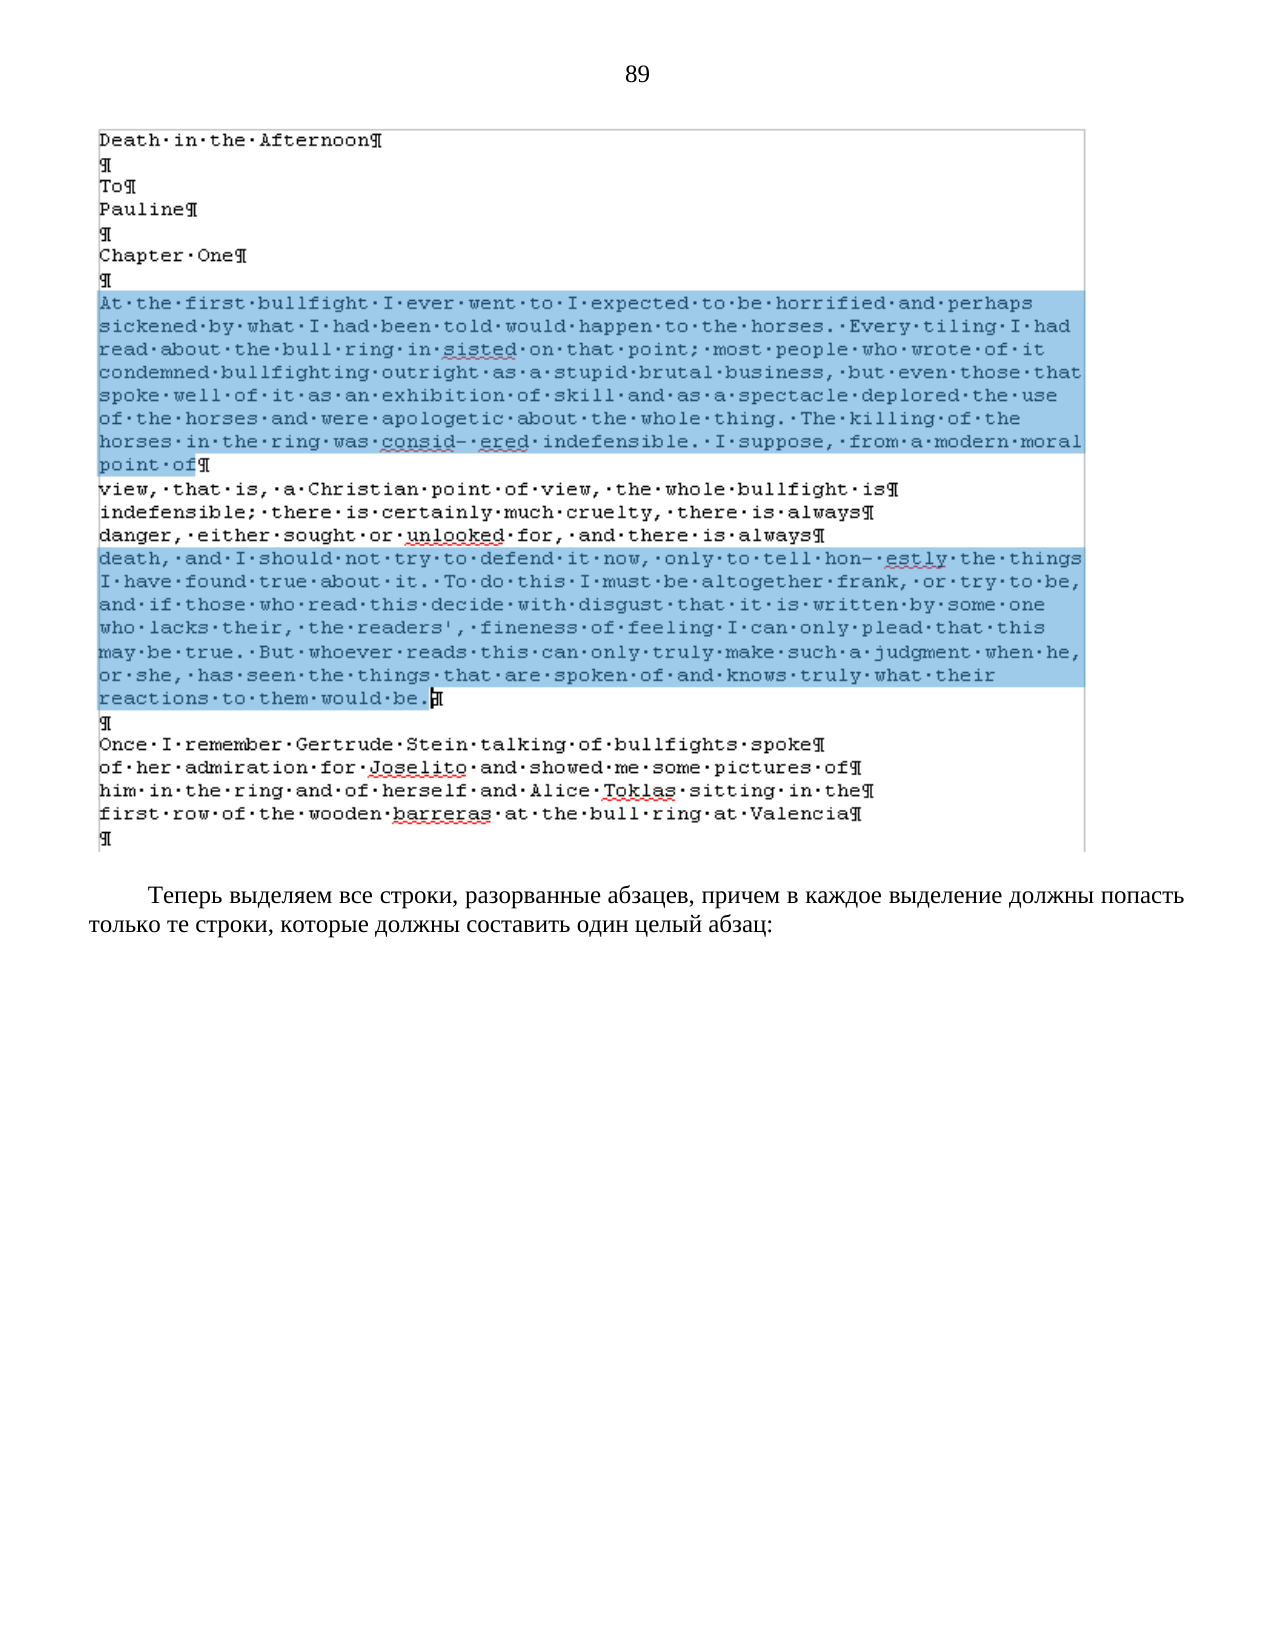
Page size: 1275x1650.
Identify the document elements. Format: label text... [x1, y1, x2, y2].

picture [88, 117, 1098, 852]
text Теперь выделяем все строки, разорванные абзацев, причем в каждое выделение должны попасть только те строки, которые должны составить один целый абзац: [89, 880, 1186, 938]
